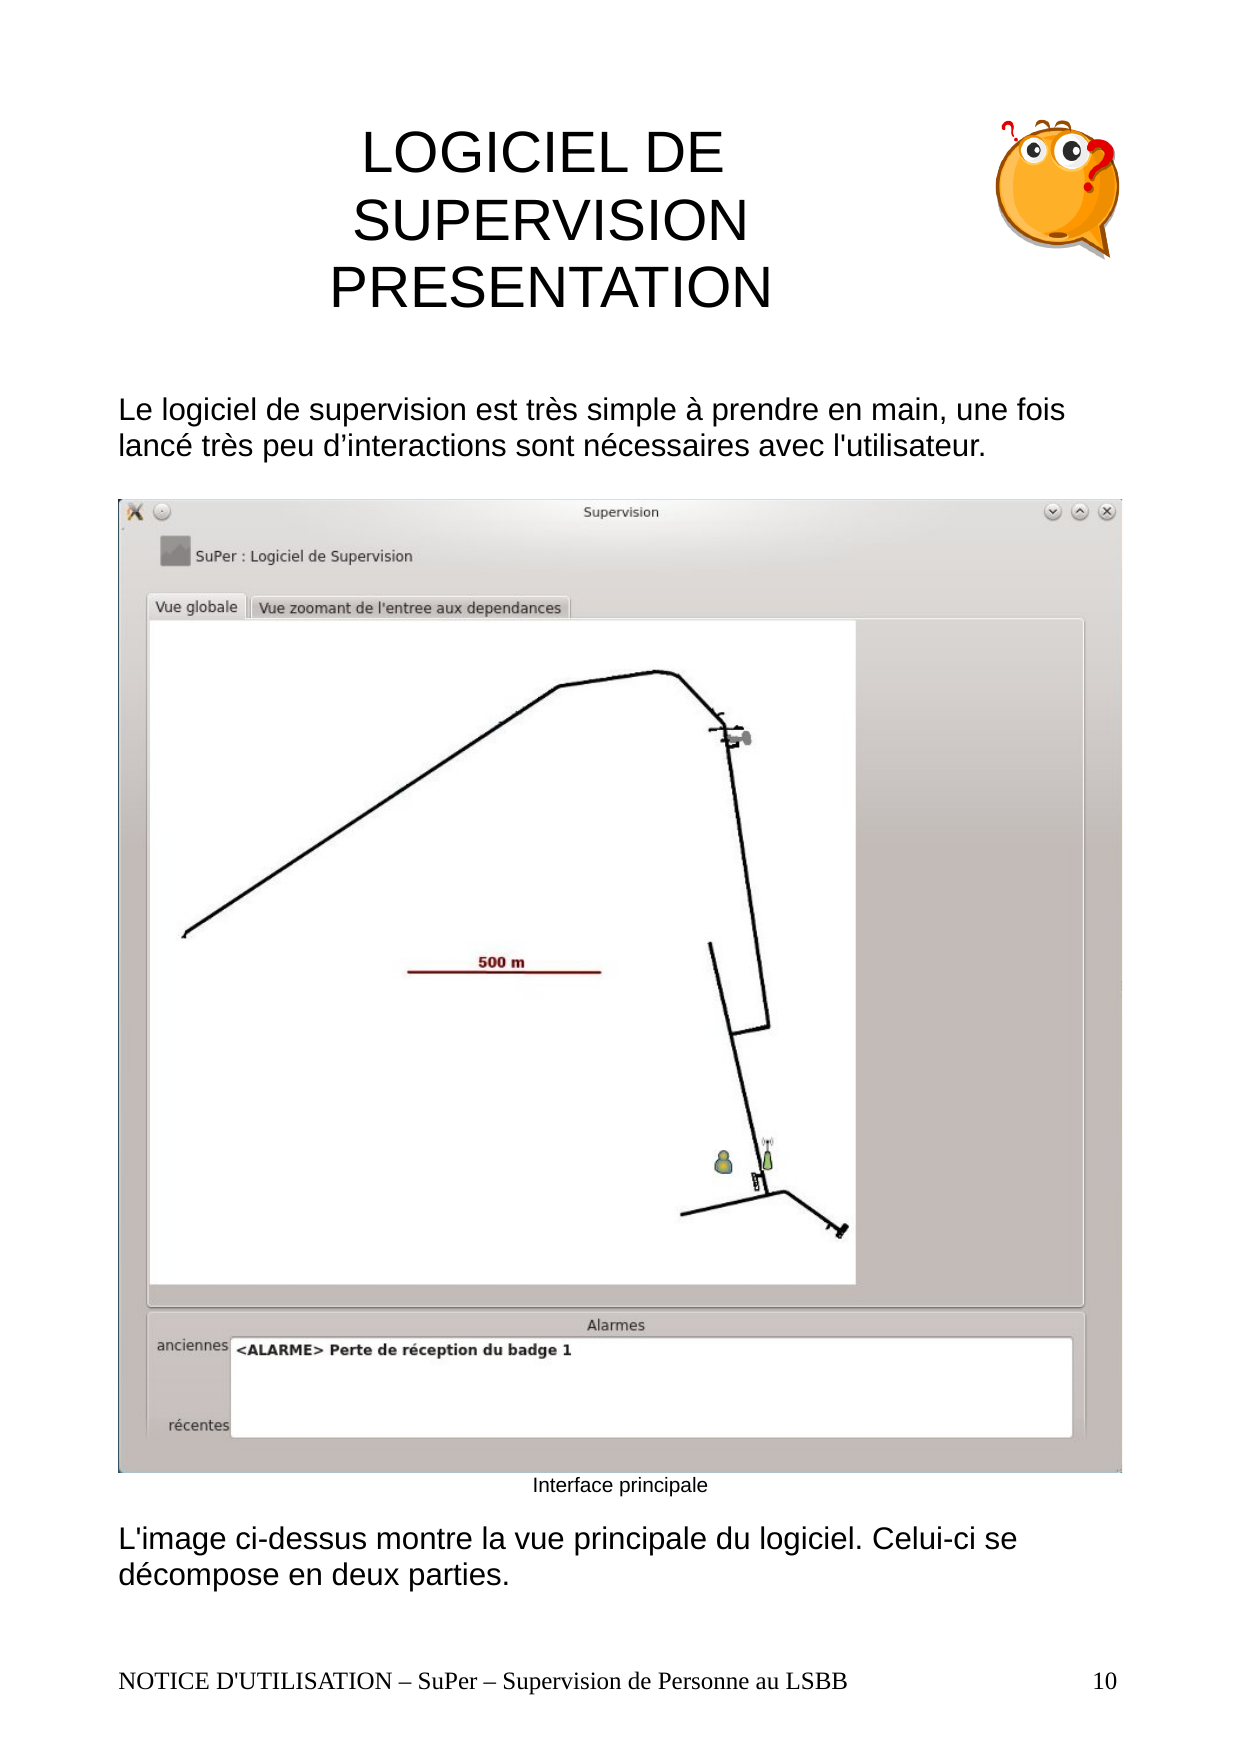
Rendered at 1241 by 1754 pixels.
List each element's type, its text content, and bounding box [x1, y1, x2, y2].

text LOGICIEL DE [118, 118, 984, 185]
picture [984, 118, 1123, 260]
picture [118, 499, 1123, 1473]
text SUPERVISION [118, 185, 984, 252]
text Le logiciel de supervision est très simple à prendre en main, une fois lancé très peu d’interactions sont nécessaires avec l'utilisateur. [118, 391, 1122, 463]
text Interface principale [118, 1473, 1122, 1496]
text PRESENTATION [118, 252, 1122, 319]
text L'image ci-dessus montre la vue principale du logiciel. Celui-ci se décompose en deux parties. [118, 1520, 1122, 1592]
